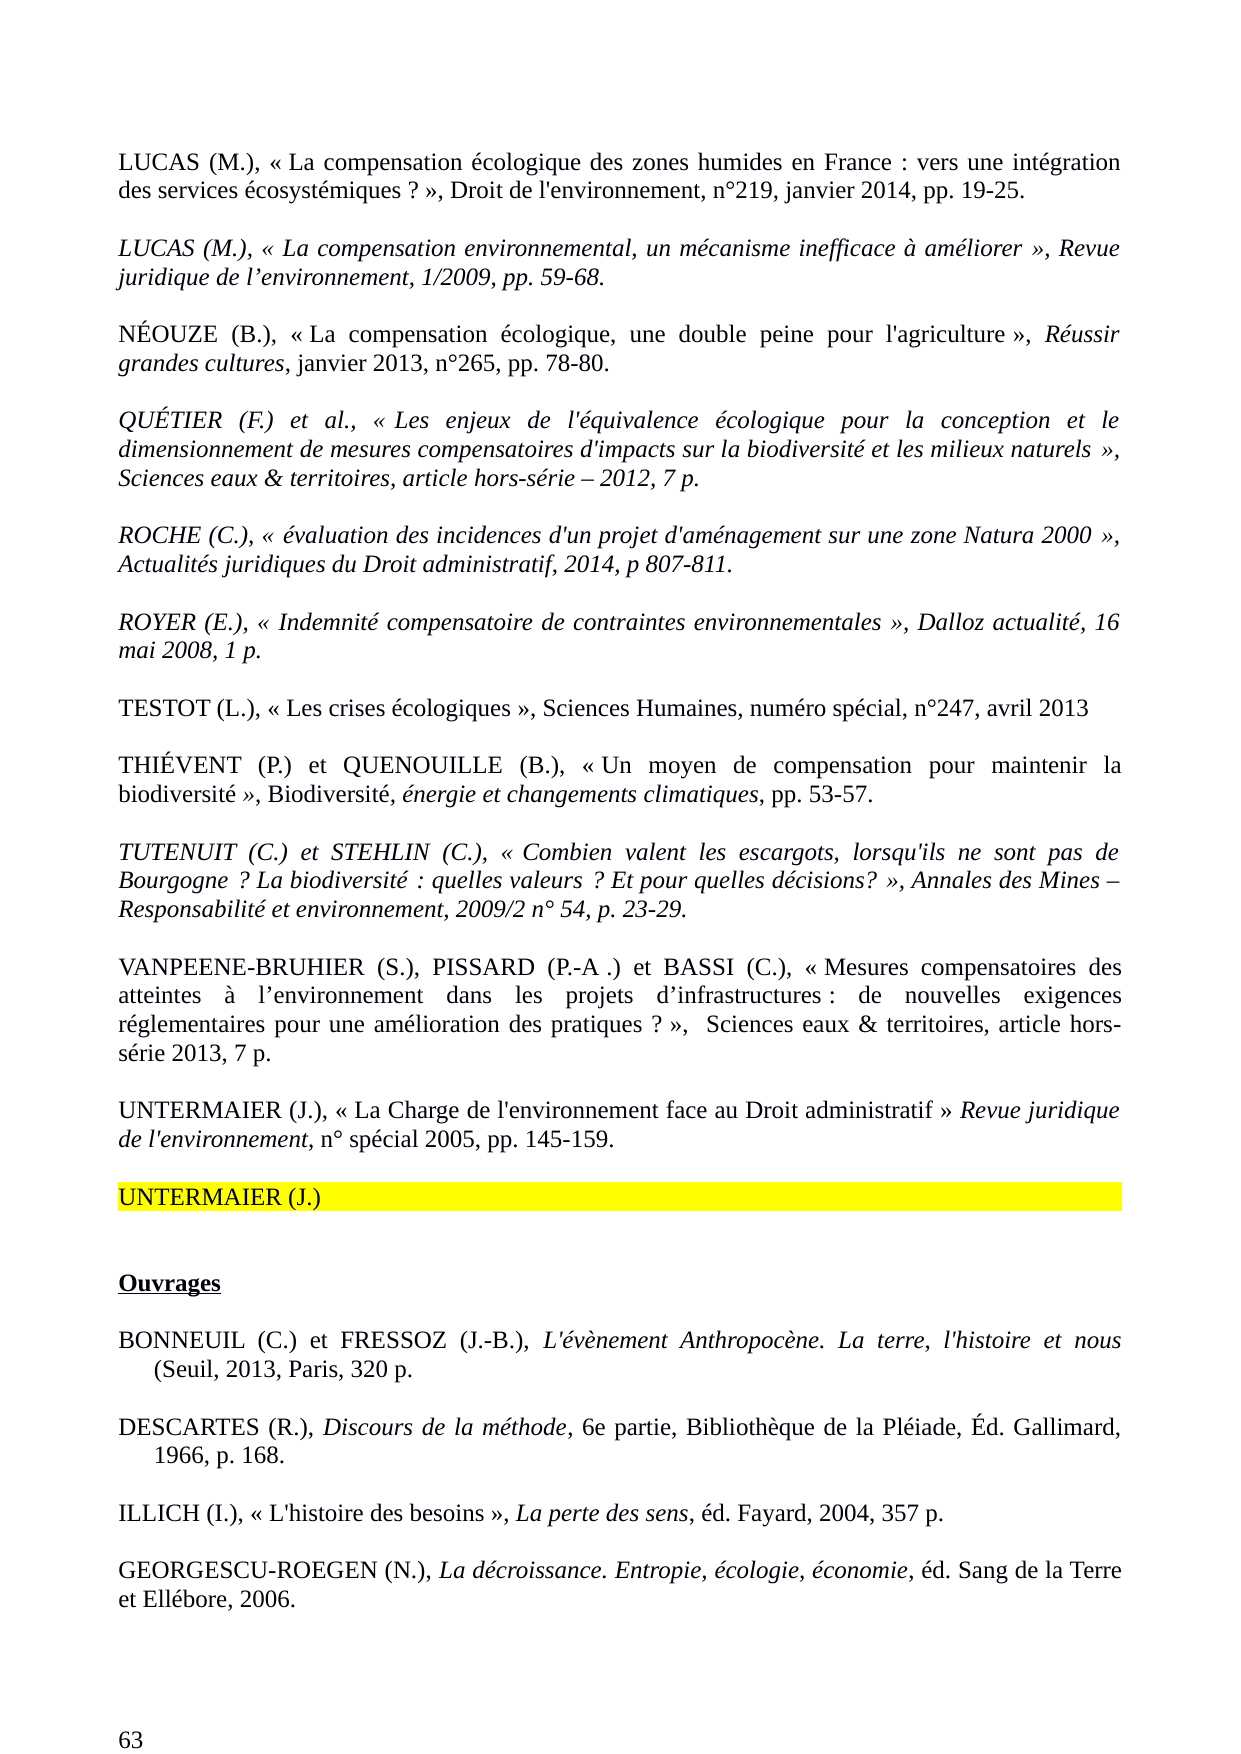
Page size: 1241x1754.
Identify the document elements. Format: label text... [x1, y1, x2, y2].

text THIÉVENT (P.) et QUENOUILLE (B.), « Un moyen de compensation pour maintenir la biodiversité », Biodiversité, énergie et changements climatiques, pp. 53-57. [118, 751, 1122, 808]
text VANPEENE-BRUHIER (S.), PISSARD (P.-A .) et BASSI (C.), « Mesures compensatoires des atteintes à l’environnement dans les projets d’infrastructures : de nouvelles exigences réglementaires pour une amélioration des pratiques ? », Sciences eaux & territoires, article hors-série 2013, 7 p. [118, 952, 1122, 1067]
text NÉOUZE (B.), « La compensation écologique, une double peine pour l'agriculture », Réussir grandes cultures, janvier 2013, n°265, pp. 78-80. [118, 319, 1122, 377]
text DESCARTES (R.), Discours de la méthode, 6e partie, Bibliothèque de la Pléiade, Éd. Gallimard, 1966, p. 168. [118, 1412, 1122, 1469]
text GEORGESCU-ROEGEN (N.), La décroissance. Entropie, écologie, économie, éd. Sang de la Terre et Ellébore, 2006. [118, 1556, 1122, 1613]
text TESTOT (L.), « Les crises écologiques », Sciences Humaines, numéro spécial, n°247, avril 2013 [118, 693, 1122, 722]
text UNTERMAIER (J.) [118, 1182, 1122, 1211]
text BONNEUIL (C.) et FRESSOZ (J.-B.), L'évènement Anthropocène. La terre, l'histoire et nous (Seuil, 2013, Paris, 320 p. [118, 1326, 1122, 1383]
text LUCAS (M.), « La compensation environnemental, un mécanisme inefficace à améliorer », Revue juridique de l’environnement, 1/2009, pp. 59-68. [118, 233, 1122, 291]
text LUCAS (M.), « La compensation écologique des zones humides en France : vers une intégration des services écosystémiques ? », Droit de l'environnement, n°219, janvier 2014, pp. 19-25. [118, 147, 1122, 204]
text ROYER (E.), « Indemnité compensatoire de contraintes environnementales », Dalloz actualité, 16 mai 2008, 1 p. [118, 607, 1122, 664]
text TUTENUIT (C.) et STEHLIN (C.), « Combien valent les escargots, lorsqu'ils ne sont pas de Bourgogne ? La biodiversité : quelles valeurs ? Et pour quelles décisions? », Annales des Mines – Responsabilité et environnement, 2009/2 n° 54, p. 23-29. [118, 837, 1122, 923]
text Ouvrages [118, 1268, 1122, 1297]
text QUÉTIER (F.) et al., « Les enjeux de l'équivalence écologique pour la conception et le dimensionnement de mesures compensatoires d'impacts sur la biodiversité et les milieux naturels », Sciences eaux & territoires, article hors-série – 2012, 7 p. [118, 406, 1122, 492]
text UNTERMAIER (J.), « La Charge de l'environnement face au Droit administratif » Revue juridique de l'environnement, n° spécial 2005, pp. 145-159. [118, 1096, 1122, 1153]
text ROCHE (C.), « évaluation des incidences d'un projet d'aménagement sur une zone Natura 2000 », Actualités juridiques du Droit administratif, 2014, p 807-811. [118, 521, 1122, 578]
text ILLICH (I.), « L'histoire des besoins », La perte des sens, éd. Fayard, 2004, 357 p. [118, 1498, 1122, 1527]
